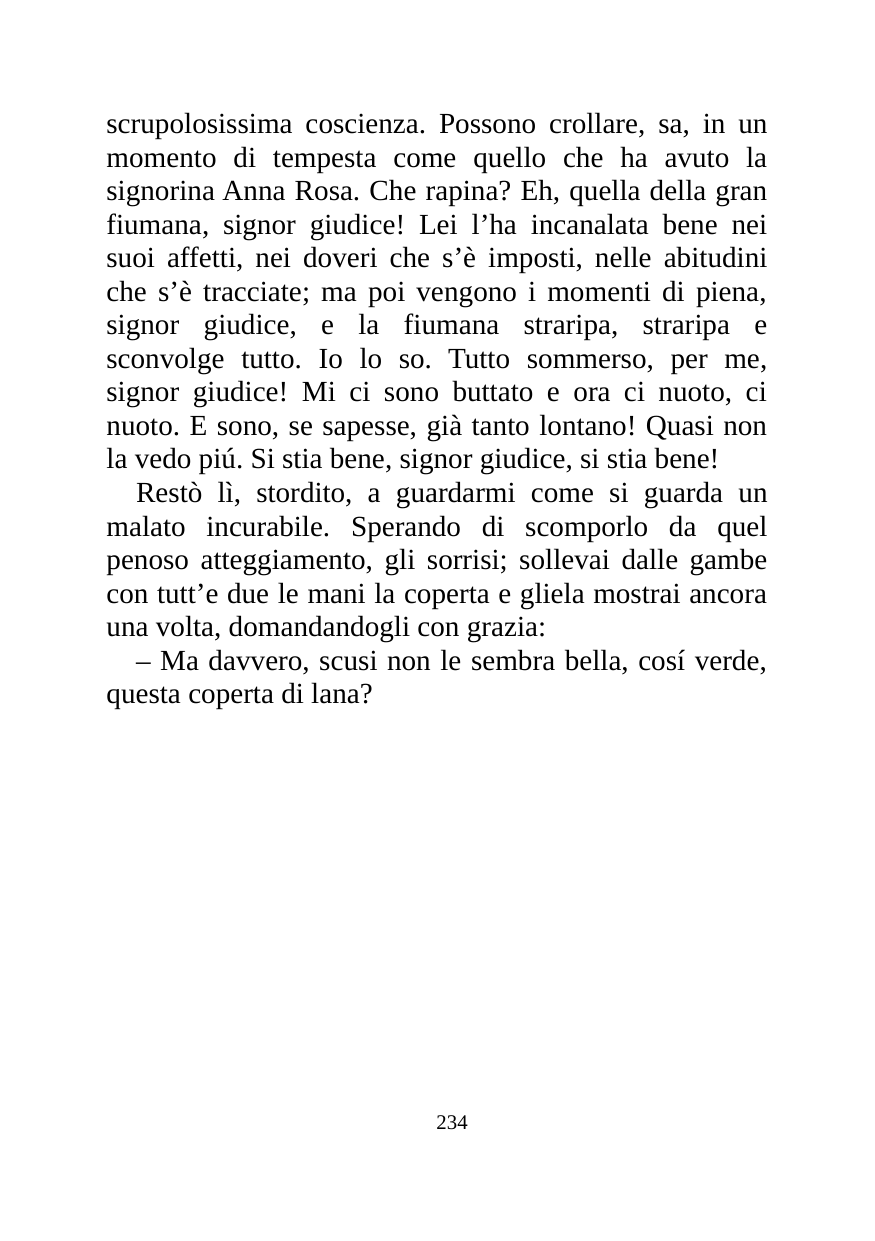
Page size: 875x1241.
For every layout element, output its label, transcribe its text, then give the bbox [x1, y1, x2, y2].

text – Ma davvero, scusi non le sembra bella, cosí verde, questa coperta di lana? [106, 643, 768, 710]
text scrupolosissima coscienza. Possono crollare, sa, in un momento di tempesta come quello che ha avuto la signorina Anna Rosa. Che rapina? Eh, quella della gran fiumana, signor giudice! Lei l’ha incanalata bene nei suoi affetti, nei doveri che s’è imposti, nelle abitudini che s’è tracciate; ma poi vengono i momenti di piena, signor giudice, e la fiumana straripa, straripa e sconvolge tutto. Io lo so. Tutto sommerso, per me, signor giudice! Mi ci sono buttato e ora ci nuoto, ci nuoto. E sono, se sapesse, già tanto lontano! Quasi non la vedo piú. Si stia bene, signor giudice, si stia bene! [106, 106, 768, 475]
text Restò lì, stordito, a guardarmi come si guarda un malato incurabile. Sperando di scomporlo da quel penoso atteggiamento, gli sorrisi; sollevai dalle gambe con tutt’e due le mani la coperta e gliela mostrai ancora una volta, domandandogli con grazia: [106, 475, 768, 643]
